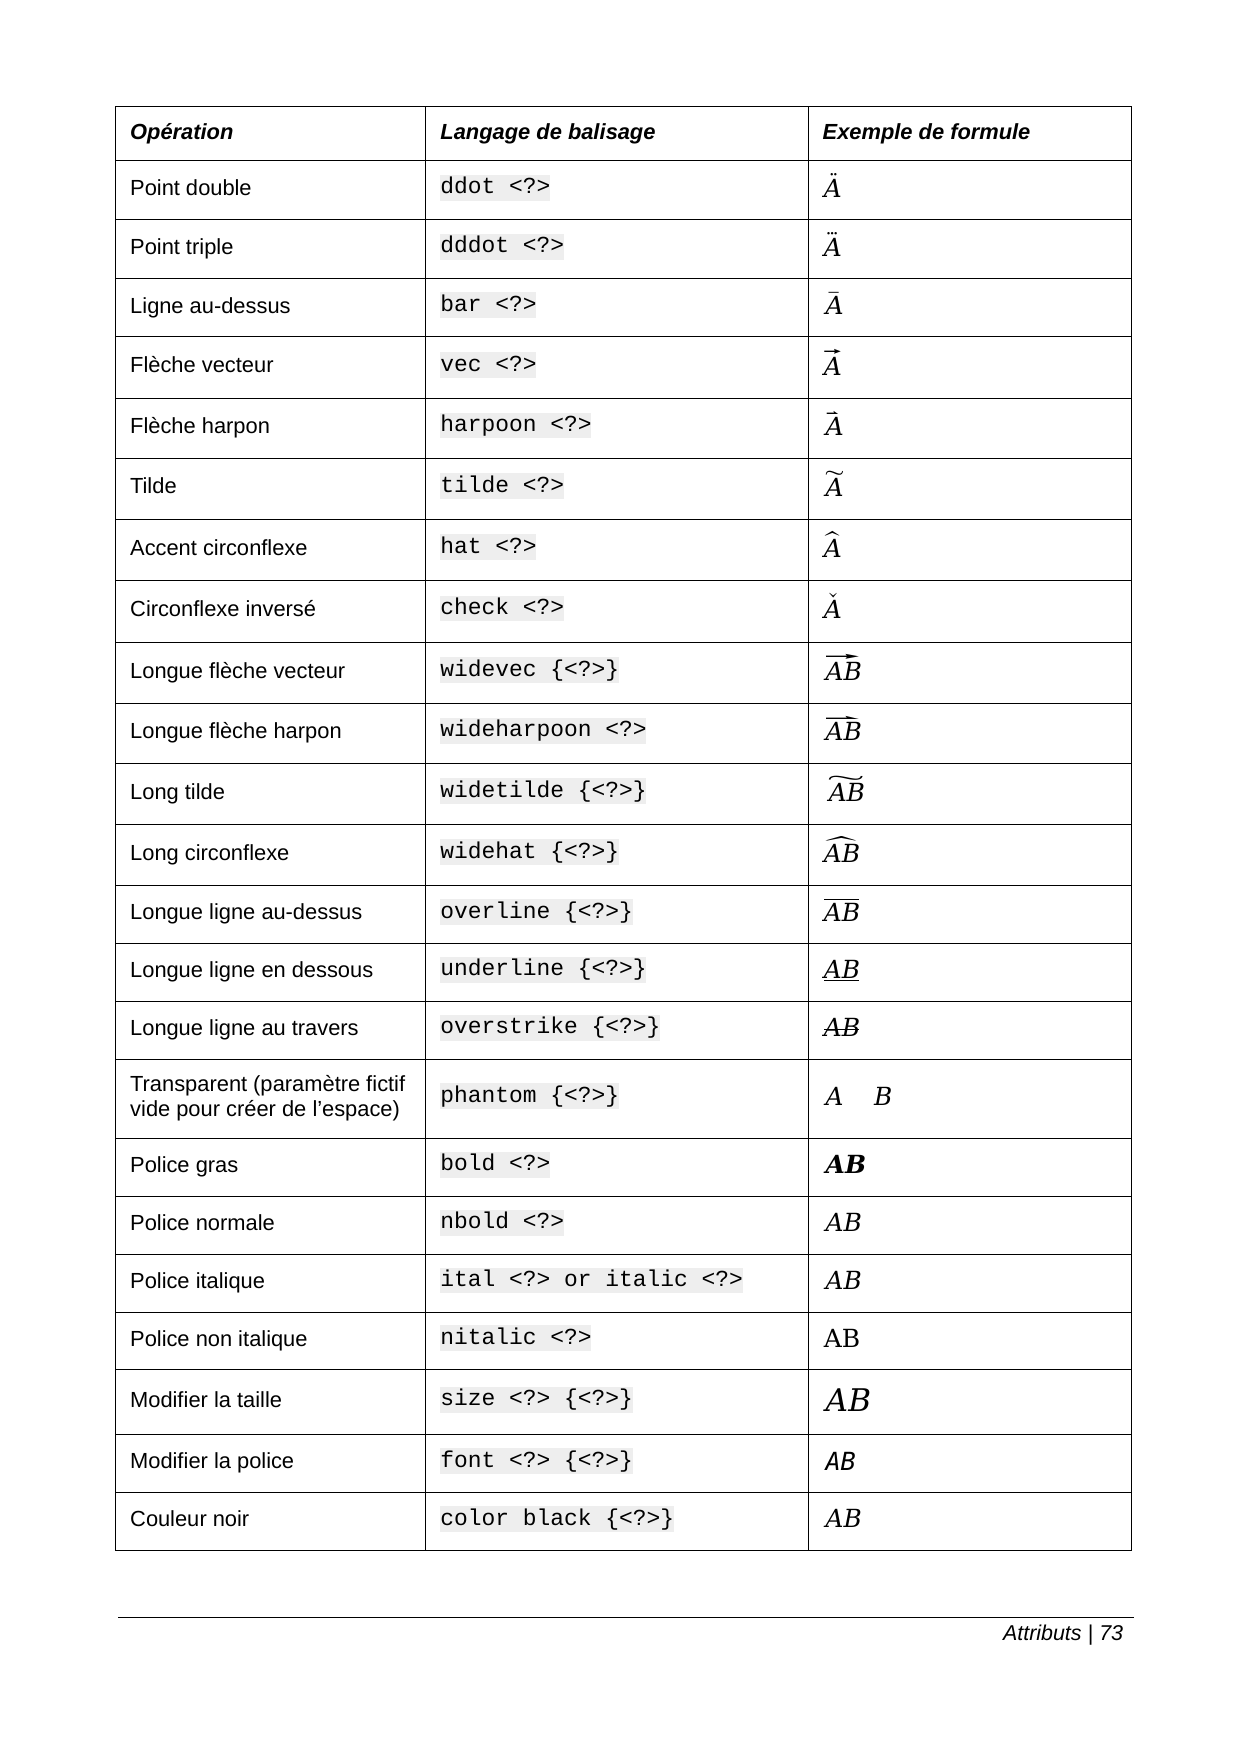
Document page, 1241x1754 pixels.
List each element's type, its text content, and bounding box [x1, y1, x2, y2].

table_cell widevec {<?>} [426, 643, 808, 703]
table_cell Modifier la police [116, 1435, 425, 1492]
table_cell Longue flèche vecteur [116, 643, 425, 703]
table_cell font <?> {<?>} [426, 1435, 808, 1492]
table_cell Ligne au-dessus [116, 279, 425, 336]
table_cell widetilde {<?>} [426, 764, 808, 824]
table_cell Point double [116, 161, 425, 219]
table_cell dddot <?> [426, 220, 808, 278]
table_cell ddot <?> [426, 161, 808, 219]
table_cell [809, 1139, 1131, 1196]
table_cell Transparent (paramètre fictif vide pour créer de l’espace) [116, 1060, 425, 1138]
table_cell overline {<?>} [426, 886, 808, 943]
table_cell Long circonflexe [116, 825, 425, 885]
table_cell Tilde [116, 459, 425, 518]
table_cell bar <?> [426, 279, 808, 336]
table_cell Circonflexe inversé [116, 581, 425, 641]
table_cell Longue flèche harpon [116, 704, 425, 763]
table_cell [809, 1060, 1131, 1138]
table_cell bold <?> [426, 1139, 808, 1196]
table_cell phantom {<?>} [426, 1060, 808, 1138]
table_cell [809, 520, 1131, 580]
table_cell [809, 944, 1131, 1001]
table_cell nitalic <?> [426, 1313, 808, 1369]
table_cell [809, 337, 1131, 398]
table_cell wideharpoon <?> [426, 704, 808, 763]
table_header Opération [116, 107, 425, 160]
table_cell nbold <?> [426, 1197, 808, 1253]
table_cell Couleur noir [116, 1493, 425, 1550]
table_cell Police gras [116, 1139, 425, 1196]
table_cell harpoon <?> [426, 399, 808, 458]
table_cell Police non italique [116, 1313, 425, 1369]
table_cell size <?> {<?>} [426, 1370, 808, 1434]
table_cell overstrike {<?>} [426, 1002, 808, 1058]
table_cell [809, 704, 1131, 763]
table_cell [809, 581, 1131, 641]
table_cell Flèche vecteur [116, 337, 425, 398]
table_cell Flèche harpon [116, 399, 425, 458]
table_cell [809, 279, 1131, 336]
table_cell Longue ligne au travers [116, 1002, 425, 1058]
table_cell [809, 220, 1131, 278]
table_cell [809, 161, 1131, 219]
table_cell [809, 1435, 1131, 1492]
table_cell [809, 459, 1131, 518]
table_cell [809, 764, 1131, 824]
table_cell Point triple [116, 220, 425, 278]
table_cell Police normale [116, 1197, 425, 1253]
table_cell [809, 1313, 1131, 1369]
table_cell [809, 1002, 1131, 1058]
table_cell Accent circonflexe [116, 520, 425, 580]
table_cell [809, 825, 1131, 885]
table_cell [809, 1255, 1131, 1311]
table_cell Longue ligne au-dessus [116, 886, 425, 943]
table_cell [809, 1493, 1131, 1550]
table_cell [809, 1370, 1131, 1434]
table_cell widehat {<?>} [426, 825, 808, 885]
table_cell Long tilde [116, 764, 425, 824]
table_cell tilde <?> [426, 459, 808, 518]
table_cell ital <?> or italic <?> [426, 1255, 808, 1311]
table_header Exemple de formule [809, 107, 1131, 160]
table_header Langage de balisage [426, 107, 808, 160]
table_cell [809, 399, 1131, 458]
table_cell Longue ligne en dessous [116, 944, 425, 1001]
table_cell Modifier la taille [116, 1370, 425, 1434]
table_cell underline {<?>} [426, 944, 808, 1001]
table_cell vec <?> [426, 337, 808, 398]
table_cell hat <?> [426, 520, 808, 580]
table_cell color black {<?>} [426, 1493, 808, 1550]
table_cell Police italique [116, 1255, 425, 1311]
table_cell check <?> [426, 581, 808, 641]
table_cell [809, 886, 1131, 943]
table_cell [809, 1197, 1131, 1253]
table_cell [809, 643, 1131, 703]
